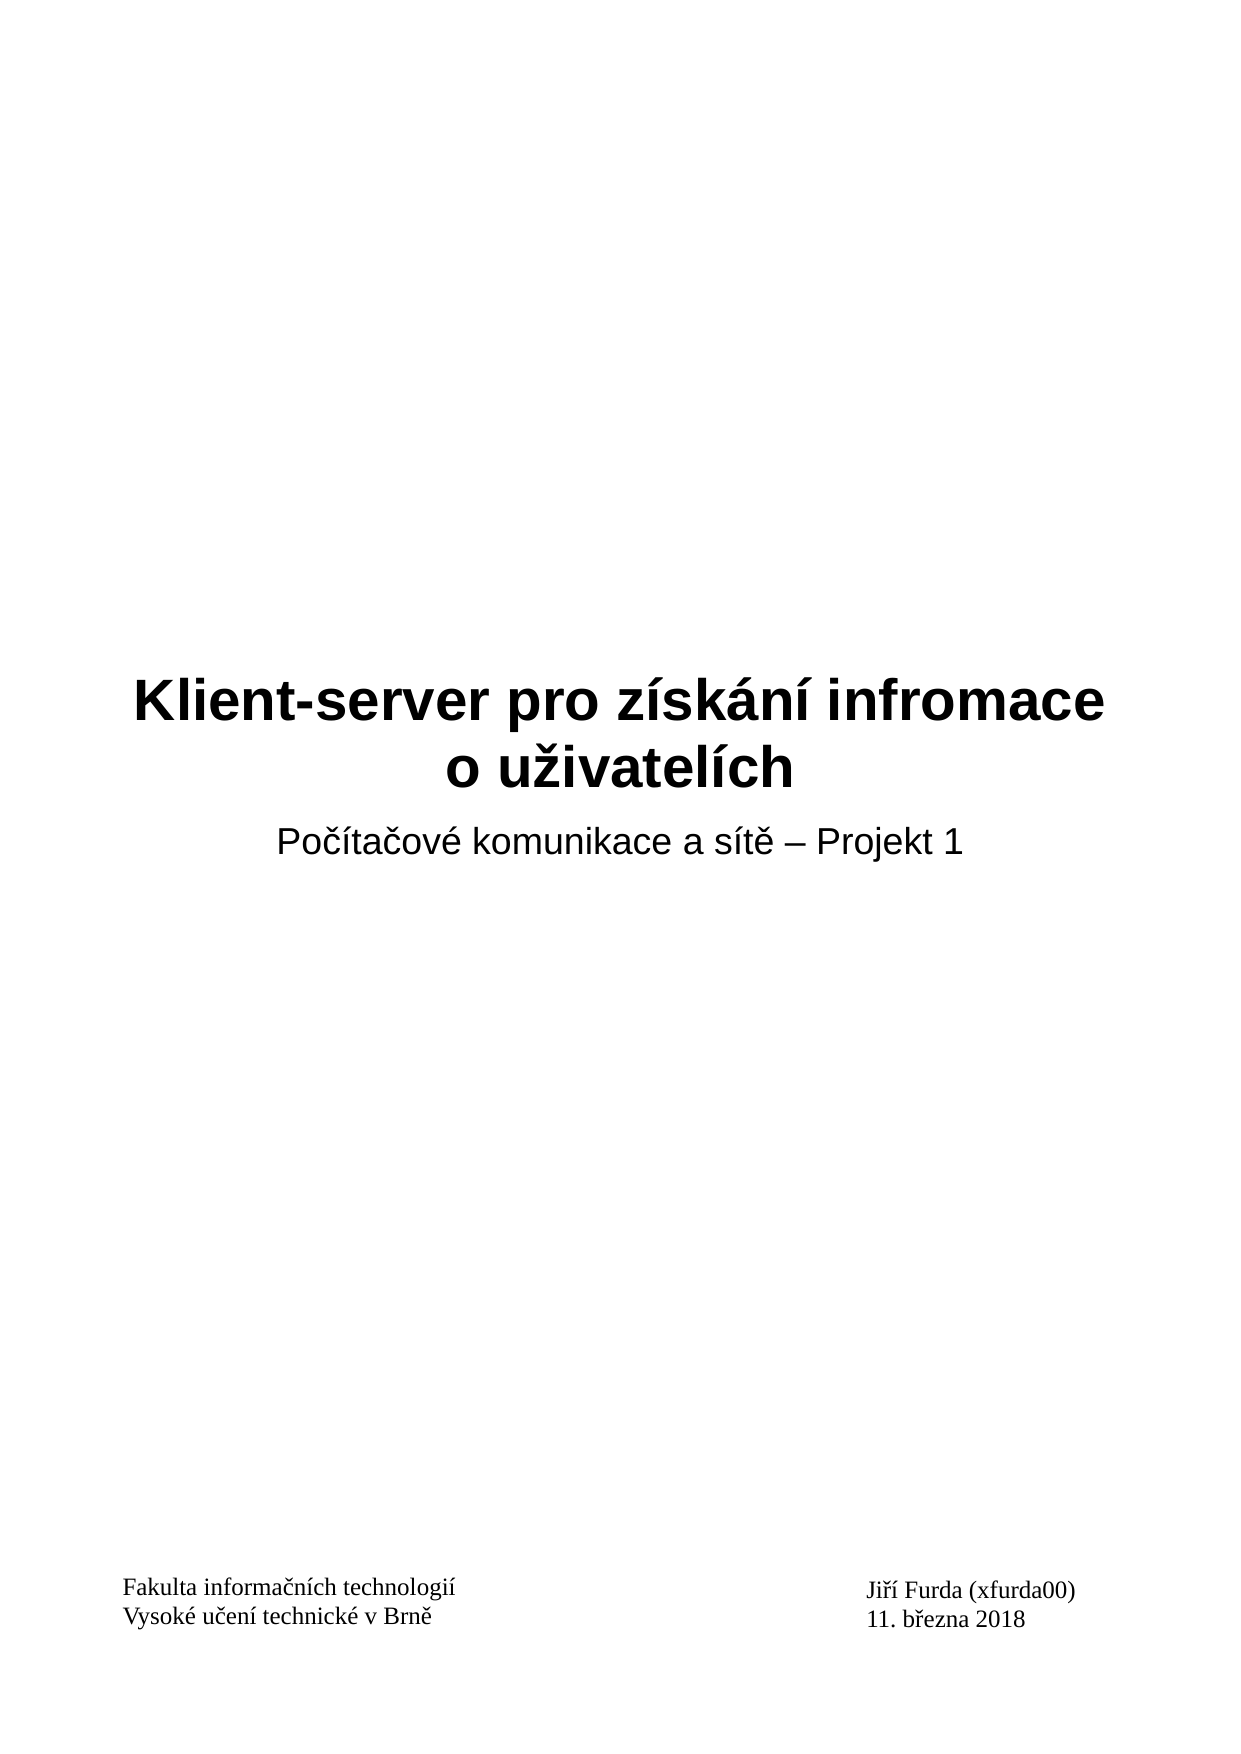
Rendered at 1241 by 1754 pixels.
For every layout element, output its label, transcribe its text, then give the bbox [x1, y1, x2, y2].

subtitle Počítačové komunikace a sítě – Projekt 1 [118, 819, 1122, 862]
title Klient-server pro získání infromace o uživatelích [118, 666, 1122, 800]
